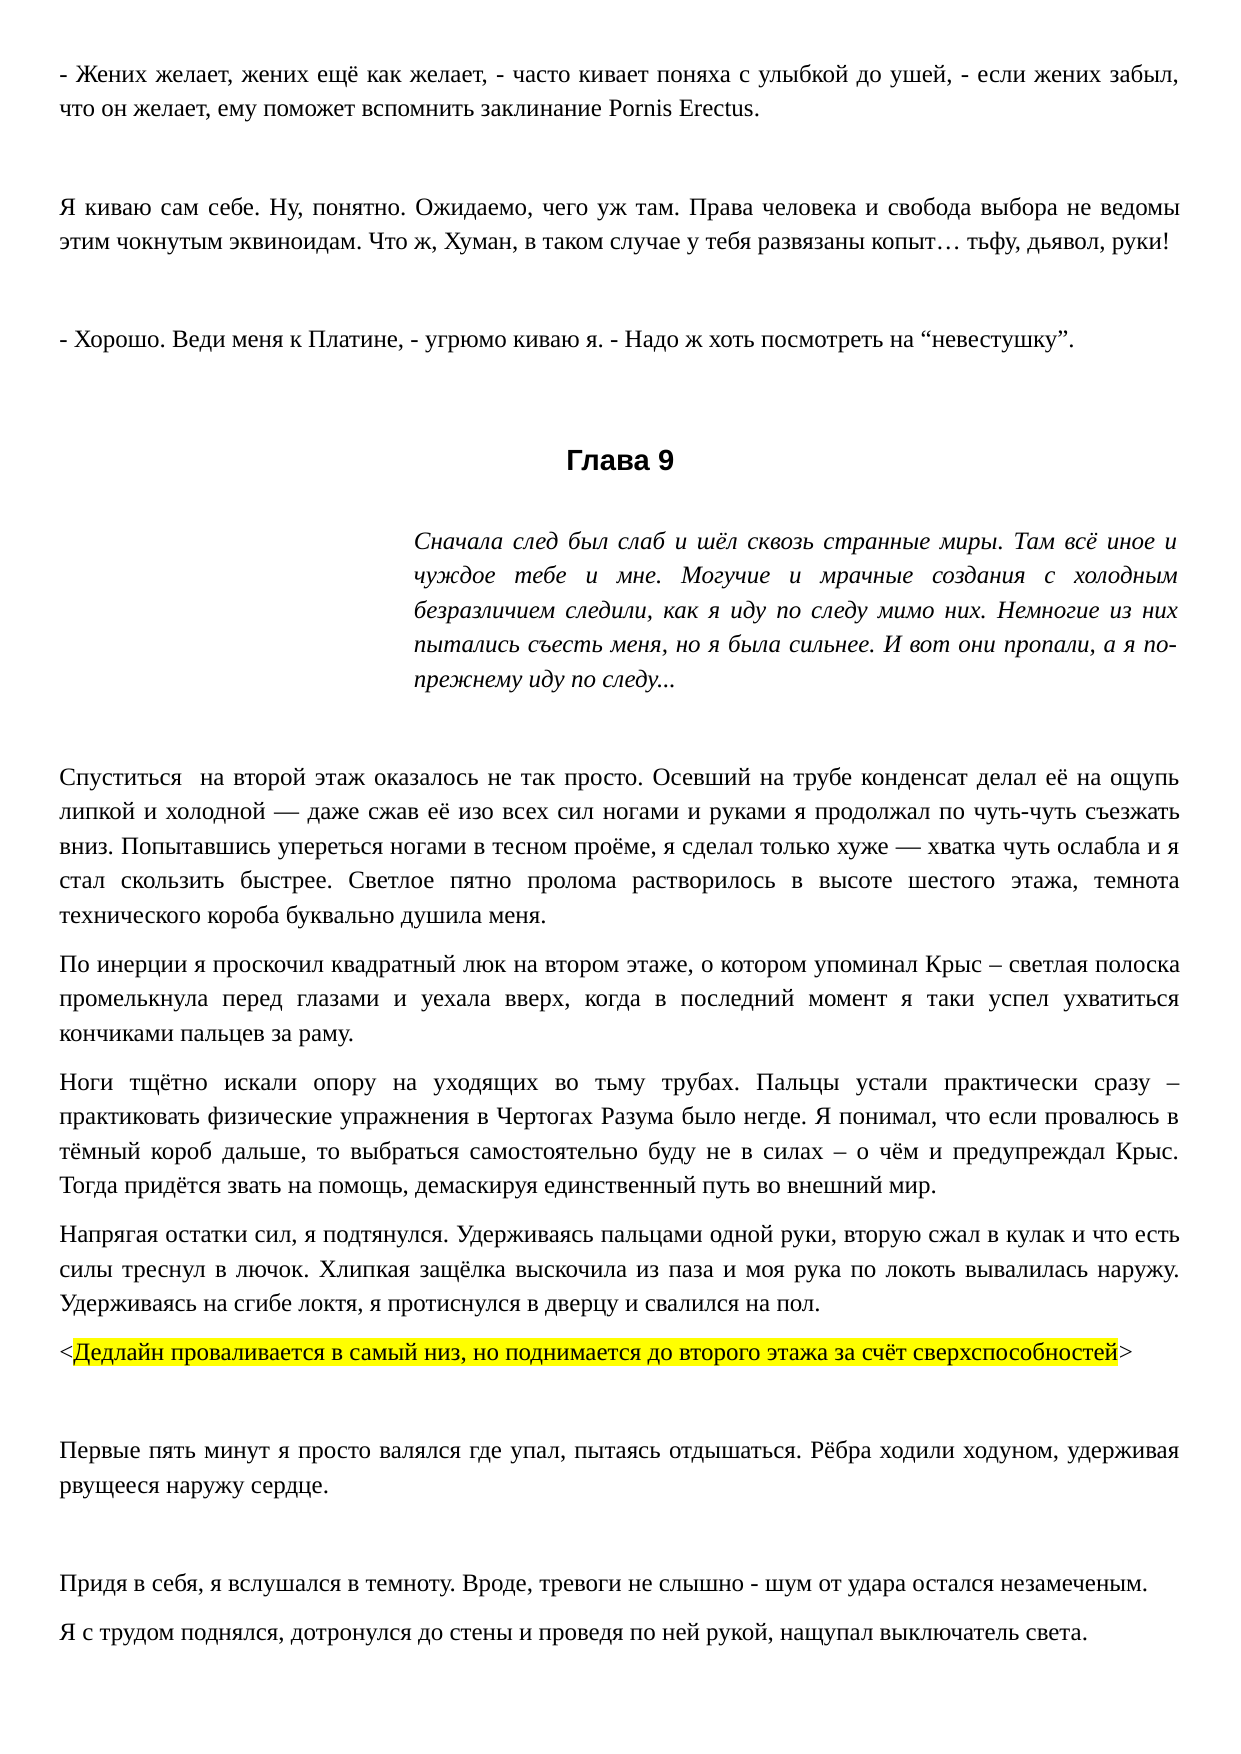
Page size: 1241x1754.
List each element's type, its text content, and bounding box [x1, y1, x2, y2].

text Я с трудом поднялся, дотронулся до стены и проведя по ней рукой, нащупал выключатель света. [59, 1617, 1181, 1646]
text Придя в себя, я вслушался в темноту. Вроде, тревоги не слышно - шум от удара остался незамеченым. [59, 1568, 1181, 1597]
text <Дедлайн проваливается в самый низ, но поднимается до второго этажа за счёт сверхспособностей> [59, 1337, 1181, 1366]
text Сначала след был слаб и шёл сквозь странные миры. Там всё иное и чуждое тебе и мне. Могучие и мрачные создания с холодным безразличием следили, как я иду по следу мимо них. Немногие из них пытались съесть меня, но я была сильнее. И вот они пропали, а я по-прежнему иду по следу... [414, 526, 1181, 692]
text - Хорошо. Веди меня к Платине, - угрюмо киваю я. - Надо ж хоть посмотреть на “невестушку”. [59, 324, 1181, 353]
text Напрягая остатки сил, я подтянулся. Удерживаясь пальцами одной руки, вторую сжал в кулак и что есть силы треснул в лючок. Хлипкая защёлка выскочила из паза и моя рука по локоть вывалилась наружу. Удерживаясь на сгибе локтя, я протиснулся в дверцу и свалился на пол. [59, 1219, 1181, 1317]
text Спуститься на второй этаж оказалось не так просто. Осевший на трубе конденсат делал её на ощупь липкой и холодной — даже сжав её изо всех сил ногами и руками я продолжал по чуть-чуть съезжать вниз. Попытавшись упереться ногами в тесном проёме, я сделал только хуже — хватка чуть ослабла и я стал скользить быстрее. Светлое пятно пролома растворилось в высоте шестого этажа, темнота технического короба буквально душила меня. [59, 762, 1181, 928]
text Ноги тщётно искали опору на уходящих во тьму трубах. Пальцы устали практически сразу – практиковать физические упражнения в Чертогах Разума было негде. Я понимал, что если провалюсь в тёмный короб дальше, то выбраться самостоятельно буду не в силах – о чём и предупреждал Крыс. Тогда придётся звать на помощь, демаскируя единственный путь во внешний мир. [59, 1067, 1181, 1199]
subtitle Глава 9 [59, 443, 1181, 477]
text По инерции я проскочил квадратный люк на втором этаже, о котором упоминал Крыс – светлая полоска промелькнула перед глазами и уехала вверх, когда в последний момент я таки успел ухватиться кончиками пальцев за раму. [59, 949, 1181, 1047]
text Первые пять минут я просто валялся где упал, пытаясь отдышаться. Рёбра ходили ходуном, удерживая рвущееся наружу сердце. [59, 1436, 1181, 1499]
text - Жених желает, жених ещё как желает, - часто кивает поняха с улыбкой до ушей, - если жених забыл, что он желает, ему поможет вспомнить заклинание Pornis Erectus. [59, 59, 1181, 122]
text Я киваю сам себе. Ну, понятно. Ожидаемо, чего уж там. Права человека и свобода выбора не ведомы этим чокнутым эквиноидам. Что ж, Хуман, в таком случае у тебя развязаны копыт… тьфу, дьявол, руки! [59, 192, 1181, 255]
